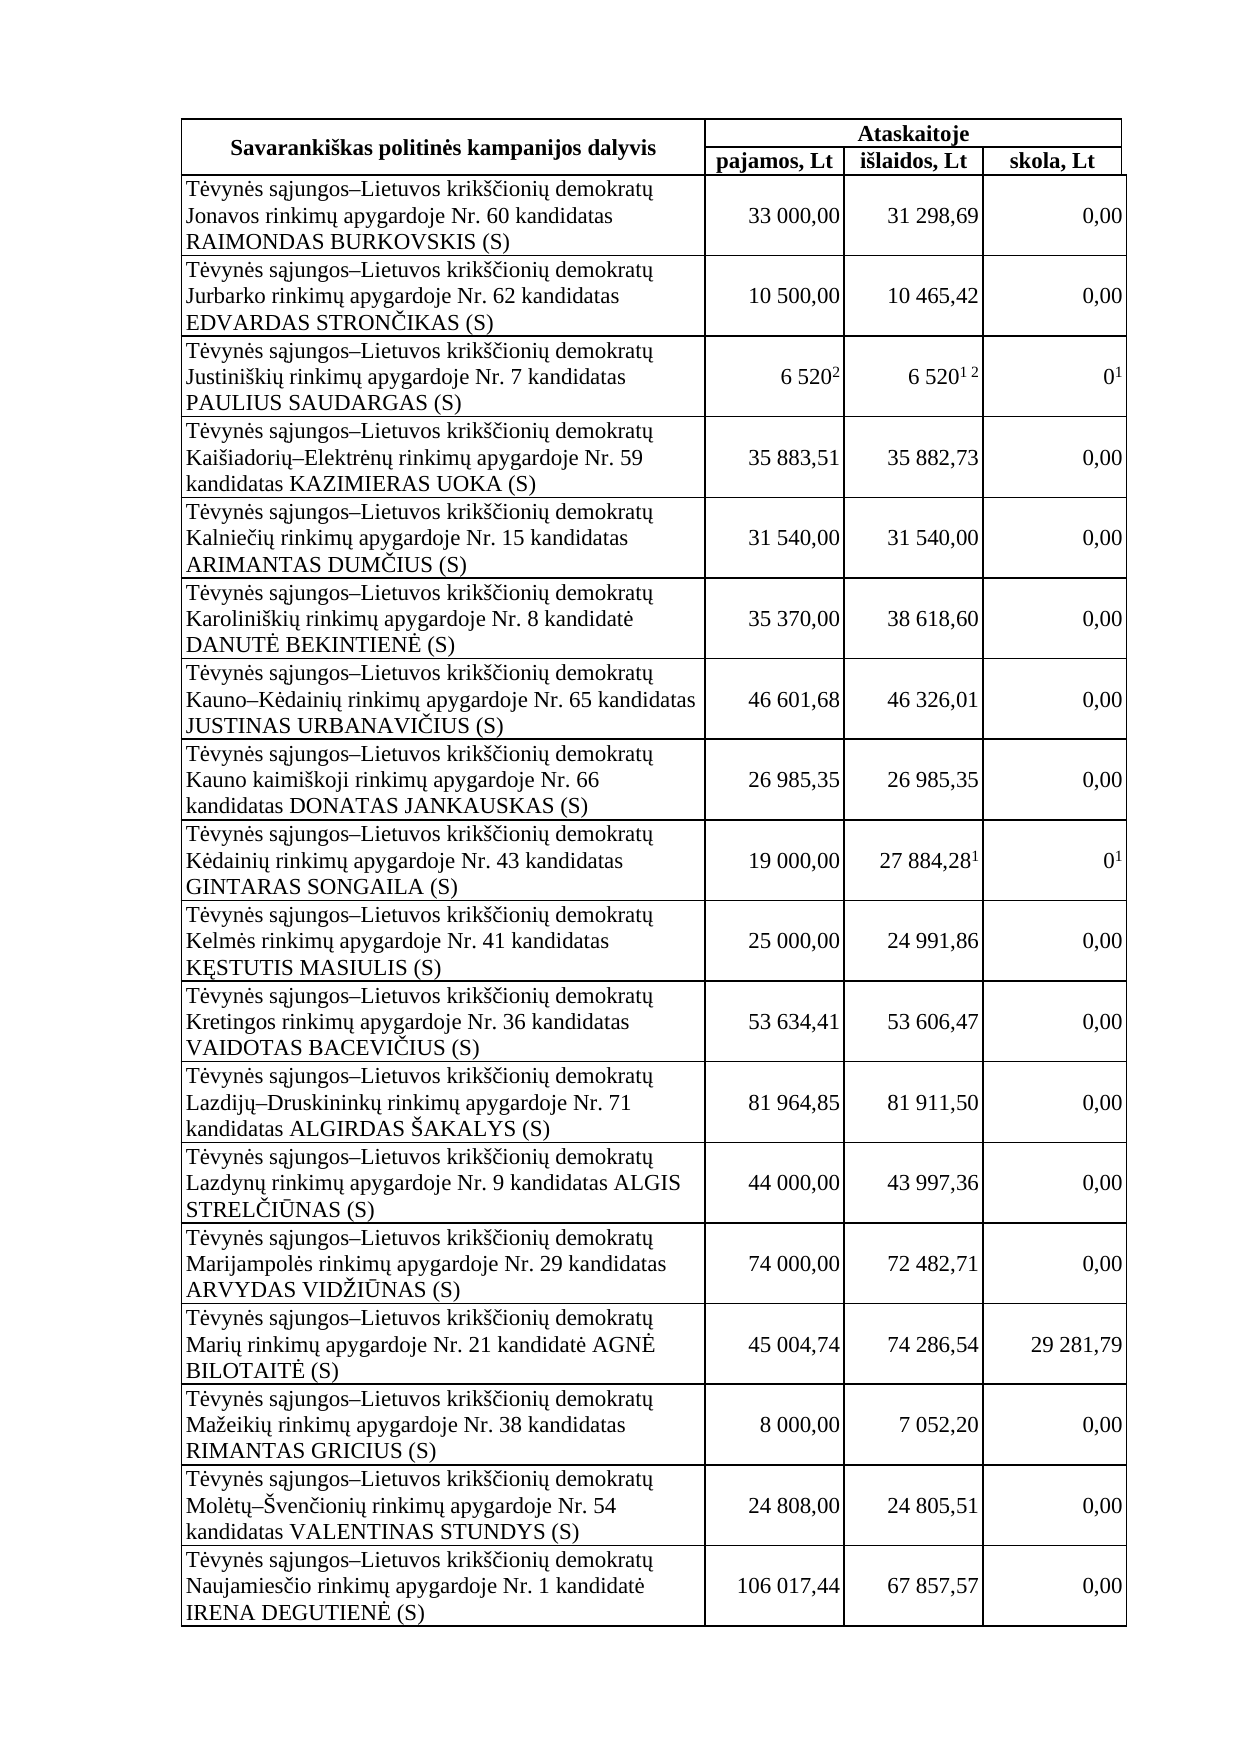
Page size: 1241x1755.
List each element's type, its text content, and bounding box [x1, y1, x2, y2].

table_cell 31 540,00 [845, 498, 982, 577]
table_cell 01 [984, 337, 1126, 416]
table_cell 24 805,51 [845, 1466, 982, 1544]
table_cell 67 857,57 [845, 1546, 982, 1625]
table_cell 0,00 [984, 659, 1126, 738]
table_cell 35 883,51 [706, 417, 843, 496]
table_cell 0,00 [984, 1143, 1126, 1222]
table_cell 0,00 [984, 498, 1126, 577]
table_cell 24 808,00 [706, 1466, 843, 1544]
table_cell 25 000,00 [706, 901, 843, 980]
table_cell 43 997,36 [845, 1143, 982, 1222]
table_cell 53 606,47 [845, 982, 982, 1061]
table_cell 10 500,00 [706, 256, 843, 335]
table_cell 19 000,00 [706, 821, 843, 899]
table_cell 0,00 [984, 901, 1126, 980]
table_header Savarankiškas politinės kampanijos dalyvis [182, 120, 704, 174]
table_cell 7 052,20 [845, 1385, 982, 1464]
table_cell 0,00 [984, 740, 1126, 819]
table_cell 35 882,73 [845, 417, 982, 496]
table_cell 0,00 [984, 1466, 1126, 1544]
table_cell 6 5202 [706, 337, 843, 416]
table_cell 106 017,44 [706, 1546, 843, 1625]
table_cell 46 326,01 [845, 659, 982, 738]
table_cell 0,00 [984, 1546, 1126, 1625]
table_cell 0,00 [984, 1385, 1126, 1464]
table_cell 24 991,86 [845, 901, 982, 980]
table_cell 53 634,41 [706, 982, 843, 1061]
table_cell 44 000,00 [706, 1143, 843, 1222]
table_cell 29 281,79 [984, 1304, 1126, 1383]
table_cell 74 000,00 [706, 1224, 843, 1303]
table_cell 01 [984, 821, 1126, 899]
table_cell 26 985,35 [706, 740, 843, 819]
table_cell 81 911,50 [845, 1062, 982, 1141]
table_cell 0,00 [984, 1224, 1126, 1303]
table_cell 33 000,00 [706, 176, 843, 254]
table_cell 74 286,54 [845, 1304, 982, 1383]
table_cell 0,00 [984, 176, 1126, 254]
table_cell 0,00 [984, 1062, 1126, 1141]
table_cell 31 540,00 [706, 498, 843, 577]
table_cell 46 601,68 [706, 659, 843, 738]
table_cell 10 465,42 [845, 256, 982, 335]
table_cell 81 964,85 [706, 1062, 843, 1141]
table_cell 0,00 [984, 579, 1126, 658]
table_cell 6 5201 2 [845, 337, 982, 416]
table_cell 8 000,00 [706, 1385, 843, 1464]
table_cell 27 884,281 [845, 821, 982, 899]
table_cell 0,00 [984, 982, 1126, 1061]
table_cell 38 618,60 [845, 579, 982, 658]
table_cell 0,00 [984, 256, 1126, 335]
table_cell 0,00 [984, 417, 1126, 496]
table_cell 45 004,74 [706, 1304, 843, 1383]
table_cell 35 370,00 [706, 579, 843, 658]
table_cell 72 482,71 [845, 1224, 982, 1303]
table_cell 31 298,69 [845, 176, 982, 254]
table_cell 26 985,35 [845, 740, 982, 819]
